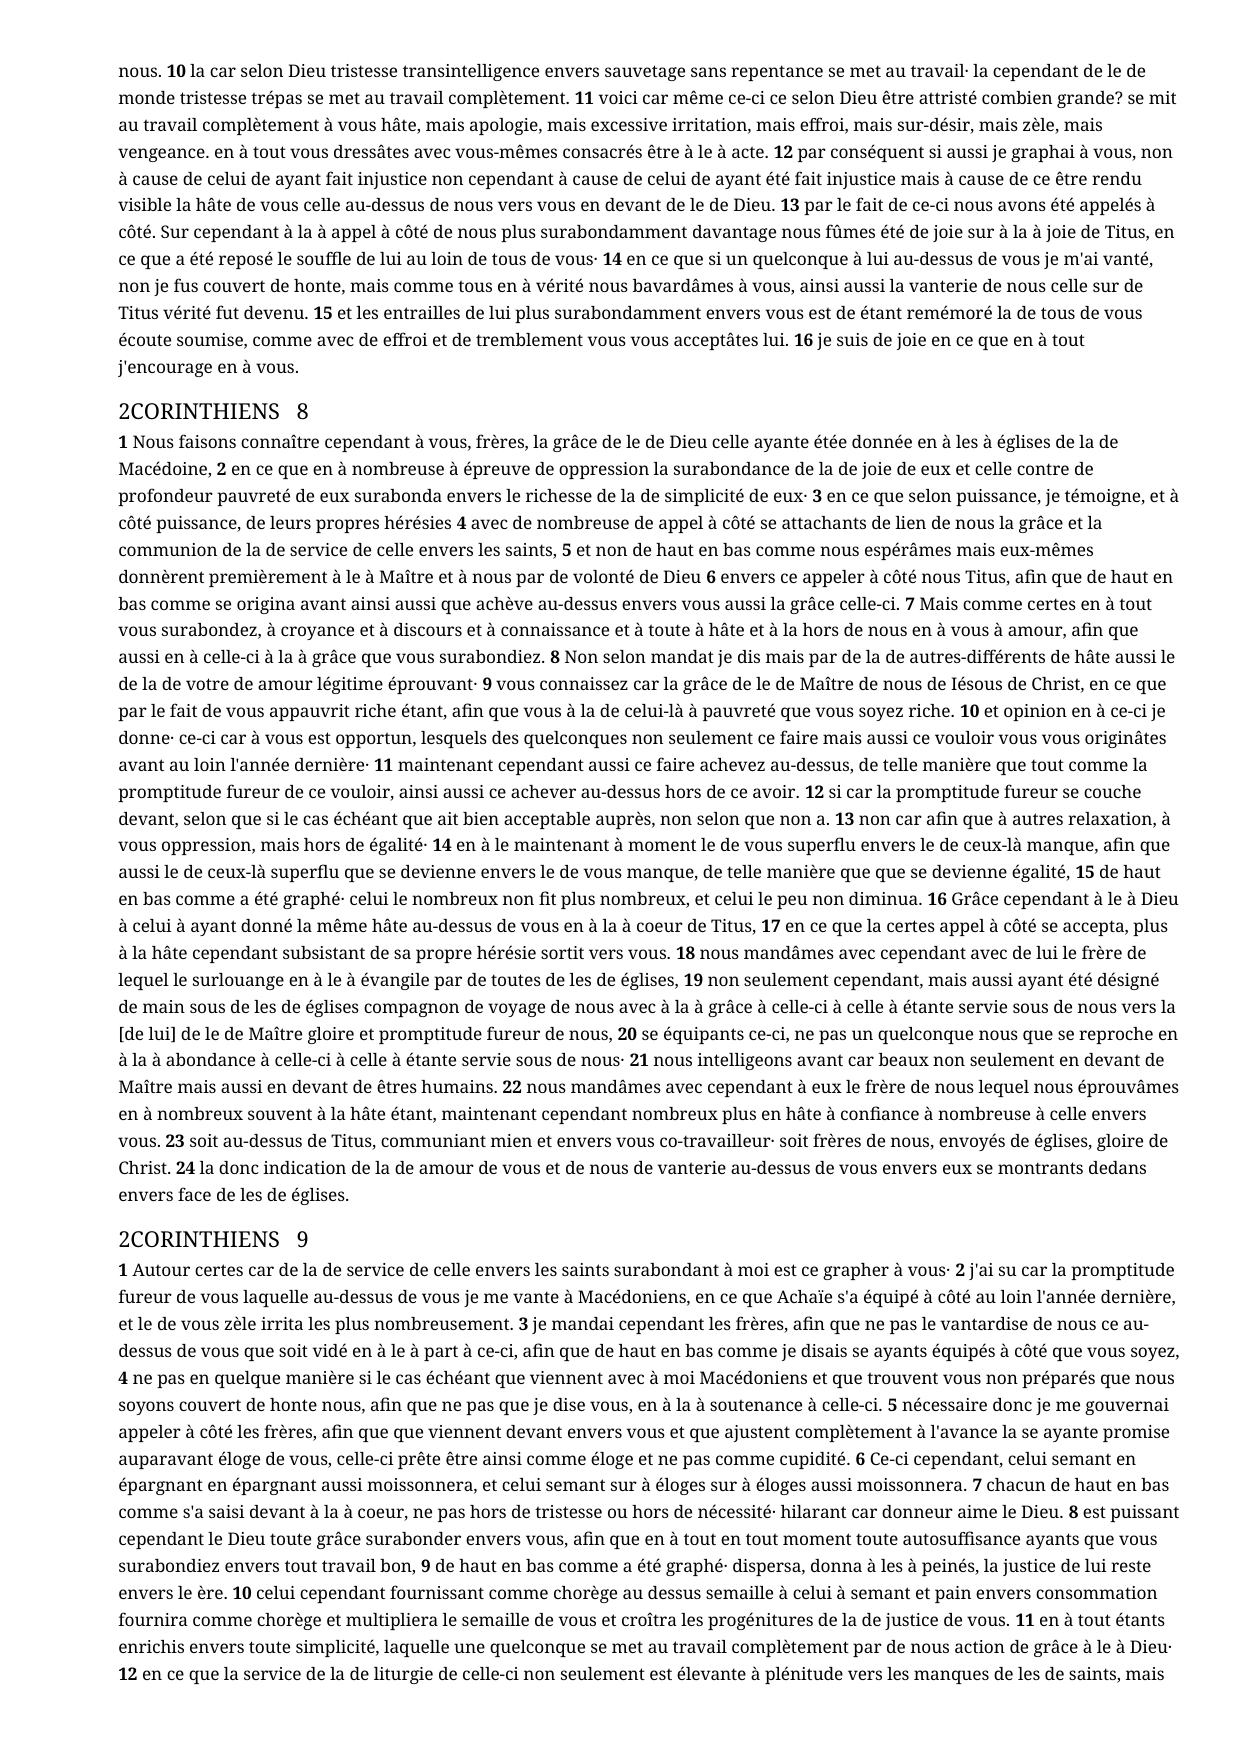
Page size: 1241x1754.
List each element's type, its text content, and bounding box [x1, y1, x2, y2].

text 2CORINTHIENS 9 [118, 1224, 1181, 1254]
text 1 Nous faisons connaître cependant à vous, frères, la grâce de le de Dieu celle ayante étée donnée en à les à églises de la de Macédoine, 2 en ce que en à nombreuse à épreuve de oppression la surabondance de la de joie de eux et celle contre de profondeur pauvreté de eux surabonda envers le richesse de la de simplicité de eux· 3 en ce que selon puissance, je témoigne, et à côté puissance, de leurs propres hérésies 4 avec de nombreuse de appel à côté se attachants de lien de nous la grâce et la communion de la de service de celle envers les saints, 5 et non de haut en bas comme nous espérâmes mais eux-mêmes donnèrent premièrement à le à Maître et à nous par de volonté de Dieu 6 envers ce appeler à côté nous Titus, afin que de haut en bas comme se origina avant ainsi aussi que achève au-dessus envers vous aussi la grâce celle-ci. 7 Mais comme certes en à tout vous surabondez, à croyance et à discours et à connaissance et à toute à hâte et à la hors de nous en à vous à amour, afin que aussi en à celle-ci à la à grâce que vous surabondiez. 8 Non selon mandat je dis mais par de la de autres-différents de hâte aussi le de la de votre de amour légitime éprouvant· 9 vous connaissez car la grâce de le de Maître de nous de Iésous de Christ, en ce que par le fait de vous appauvrit riche étant, afin que vous à la de celui-là à pauvreté que vous soyez riche. 10 et opinion en à ce-ci je donne· ce-ci car à vous est opportun, lesquels des quelconques non seulement ce faire mais aussi ce vouloir vous vous originâtes avant au loin l'année dernière· 11 maintenant cependant aussi ce faire achevez au-dessus, de telle manière que tout comme la promptitude fureur de ce vouloir, ainsi aussi ce achever au-dessus hors de ce avoir. 12 si car la promptitude fureur se couche devant, selon que si le cas échéant que ait bien acceptable auprès, non selon que non a. 13 non car afin que à autres relaxation, à vous oppression, mais hors de égalité· 14 en à le maintenant à moment le de vous superflu envers le de ceux-là manque, afin que aussi le de ceux-là superflu que se devienne envers le de vous manque, de telle manière que que se devienne égalité, 15 de haut en bas comme a été graphé· celui le nombreux non fit plus nombreux, et celui le peu non diminua. 16 Grâce cependant à le à Dieu à celui à ayant donné la même hâte au-dessus de vous en à la à coeur de Titus, 17 en ce que la certes appel à côté se accepta, plus à la hâte cependant subsistant de sa propre hérésie sortit vers vous. 18 nous mandâmes avec cependant avec de lui le frère de lequel le surlouange en à le à évangile par de toutes de les de églises, 19 non seulement cependant, mais aussi ayant été désigné de main sous de les de églises compagnon de voyage de nous avec à la à grâce à celle-ci à celle à étante servie sous de nous vers la [de lui] de le de Maître gloire et promptitude fureur de nous, 20 se équipants ce-ci, ne pas un quelconque nous que se reproche en à la à abondance à celle-ci à celle à étante servie sous de nous· 21 nous intelligeons avant car beaux non seulement en devant de Maître mais aussi en devant de êtres humains. 22 nous mandâmes avec cependant à eux le frère de nous lequel nous éprouvâmes en à nombreux souvent à la hâte étant, maintenant cependant nombreux plus en hâte à confiance à nombreuse à celle envers vous. 23 soit au-dessus de Titus, communiant mien et envers vous co-travailleur· soit frères de nous, envoyés de églises, gloire de Christ. 24 la donc indication de la de amour de vous et de nous de vanterie au-dessus de vous envers eux se montrants dedans envers face de les de églises. [118, 430, 1181, 1206]
text nous. 10 la car selon Dieu tristesse transintelligence envers sauvetage sans repentance se met au travail· la cependant de le de monde tristesse trépas se met au travail complètement. 11 voici car même ce-ci ce selon Dieu être attristé combien grande? se mit au travail complètement à vous hâte, mais apologie, mais excessive irritation, mais effroi, mais sur-désir, mais zèle, mais vengeance. en à tout vous dressâtes avec vous-mêmes consacrés être à le à acte. 12 par conséquent si aussi je graphai à vous, non à cause de celui de ayant fait injustice non cependant à cause de celui de ayant été fait injustice mais à cause de ce être rendu visible la hâte de vous celle au-dessus de nous vers vous en devant de le de Dieu. 13 par le fait de ce-ci nous avons été appelés à côté. Sur cependant à la à appel à côté de nous plus surabondamment davantage nous fûmes été de joie sur à la à joie de Titus, en ce que a été reposé le souffle de lui au loin de tous de vous· 14 en ce que si un quelconque à lui au-dessus de vous je m'ai vanté, non je fus couvert de honte, mais comme tous en à vérité nous bavardâmes à vous, ainsi aussi la vanterie de nous celle sur de Titus vérité fut devenu. 15 et les entrailles de lui plus surabondamment envers vous est de étant remémoré la de tous de vous écoute soumise, comme avec de effroi et de tremblement vous vous acceptâtes lui. 16 je suis de joie en ce que en à tout j'encourage en à vous. [118, 59, 1181, 378]
text 1 Autour certes car de la de service de celle envers les saints surabondant à moi est ce grapher à vous· 2 j'ai su car la promptitude fureur de vous laquelle au-dessus de vous je me vante à Macédoniens, en ce que Achaïe s'a équipé à côté au loin l'année dernière, et le de vous zèle irrita les plus nombreusement. 3 je mandai cependant les frères, afin que ne pas le vantardise de nous ce au-dessus de vous que soit vidé en à le à part à ce-ci, afin que de haut en bas comme je disais se ayants équipés à côté que vous soyez, 4 ne pas en quelque manière si le cas échéant que viennent avec à moi Macédoniens et que trouvent vous non préparés que nous soyons couvert de honte nous, afin que ne pas que je dise vous, en à la à soutenance à celle-ci. 5 nécessaire donc je me gouvernai appeler à côté les frères, afin que que viennent devant envers vous et que ajustent complètement à l'avance la se ayante promise auparavant éloge de vous, celle-ci prête être ainsi comme éloge et ne pas comme cupidité. 6 Ce-ci cependant, celui semant en épargnant en épargnant aussi moissonnera, et celui semant sur à éloges sur à éloges aussi moissonnera. 7 chacun de haut en bas comme s'a saisi devant à la à coeur, ne pas hors de tristesse ou hors de nécessité· hilarant car donneur aime le Dieu. 8 est puissant cependant le Dieu toute grâce surabonder envers vous, afin que en à tout en tout moment toute autosuffisance ayants que vous surabondiez envers tout travail bon, 9 de haut en bas comme a été graphé· dispersa, donna à les à peinés, la justice de lui reste envers le ère. 10 celui cependant fournissant comme chorège au dessus semaille à celui à semant et pain envers consommation fournira comme chorège et multipliera le semaille de vous et croîtra les progénitures de la de justice de vous. 11 en à tout étants enrichis envers toute simplicité, laquelle une quelconque se met au travail complètement par de nous action de grâce à le à Dieu· 12 en ce que la service de la de liturgie de celle-ci non seulement est élevante à plénitude vers les manques de les de saints, mais [118, 1258, 1181, 1685]
text 2CORINTHIENS 8 [118, 396, 1181, 426]
